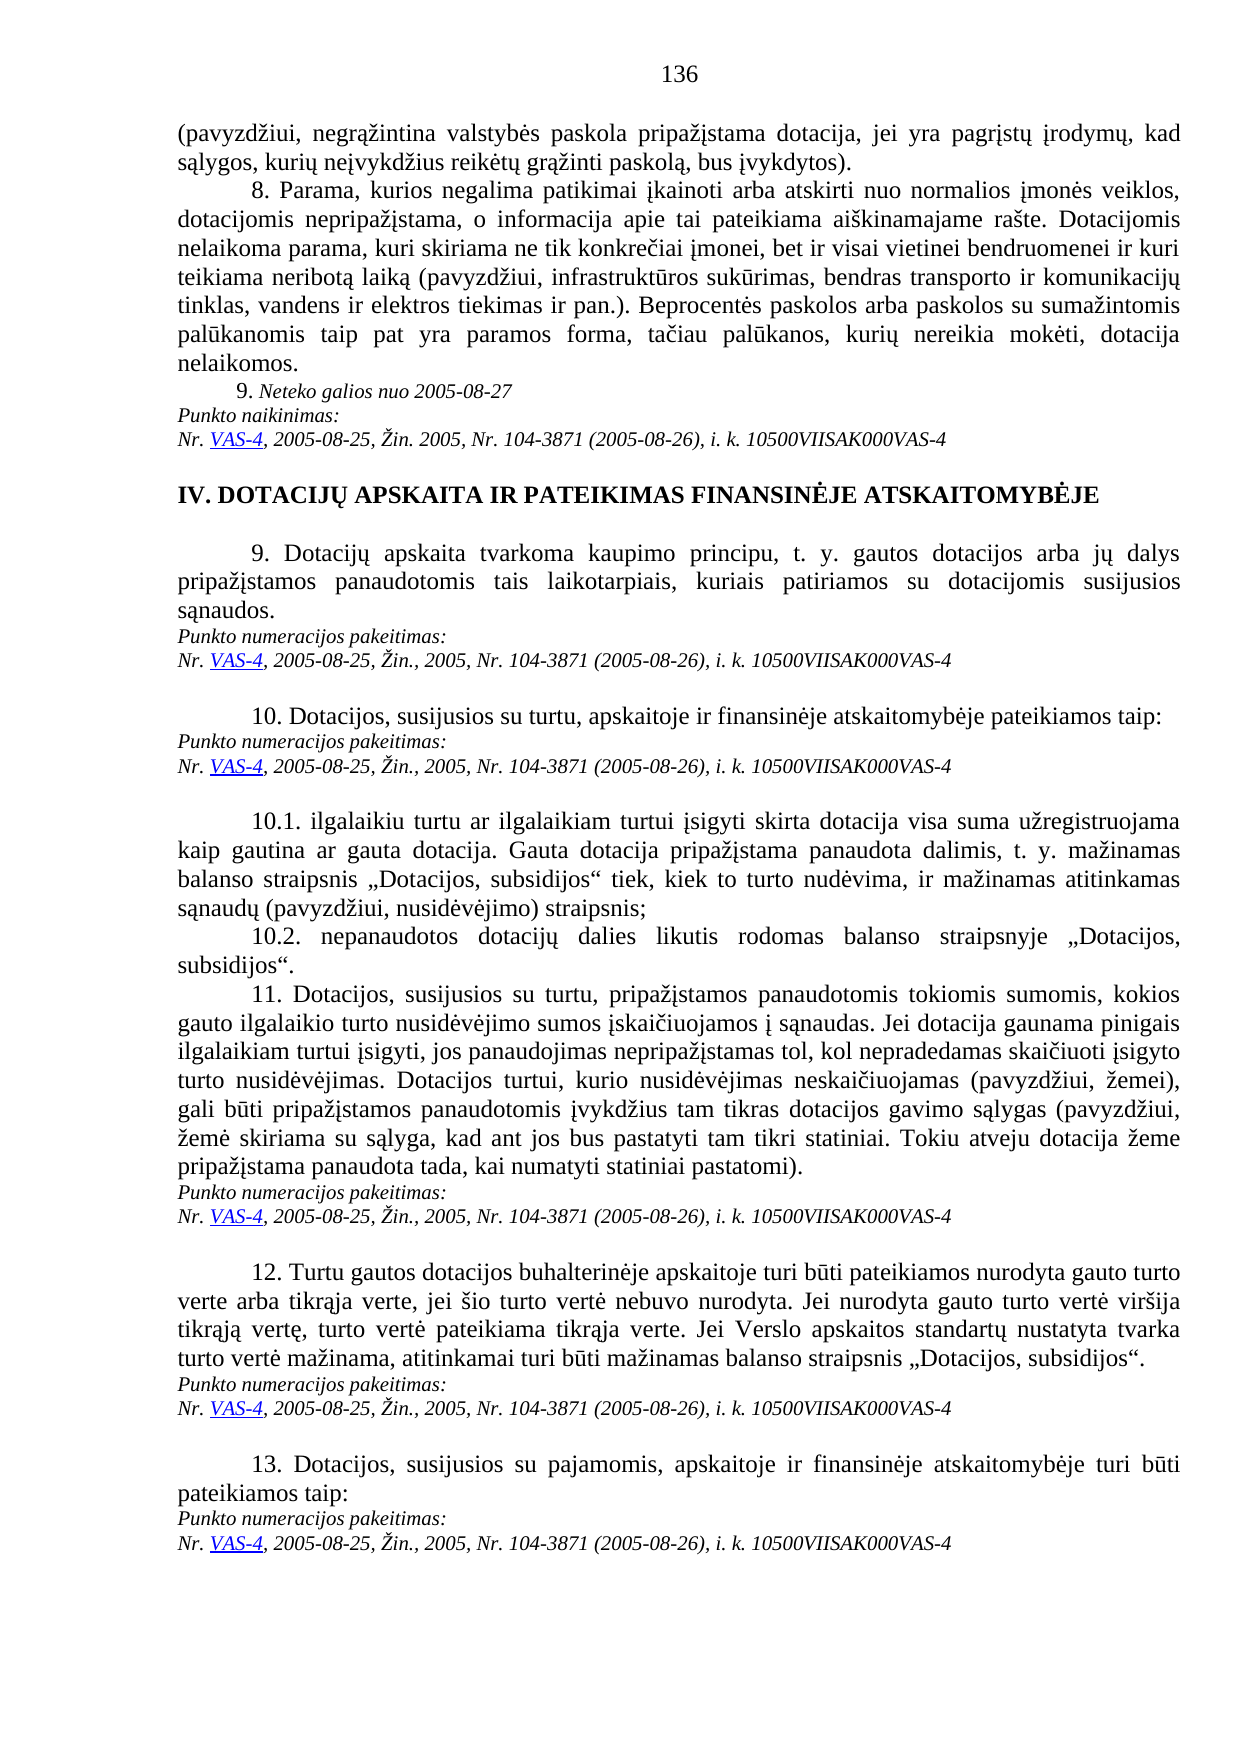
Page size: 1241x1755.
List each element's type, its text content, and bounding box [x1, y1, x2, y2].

text Punkto numeracijos pakeitimas: [177, 729, 1181, 753]
text 13. Dotacijos, susijusios su pajamomis, apskaitoje ir finansinėje atskaitomybėje turi būti pateikiamos taip: [177, 1449, 1181, 1506]
text Nr. VAS-4, 2005-08-25, Žin., 2005, Nr. 104-3871 (2005-08-26), i. k. 10500VIISAK000VAS-4 [177, 1530, 1181, 1554]
text Nr. VAS-4, 2005-08-25, Žin., 2005, Nr. 104-3871 (2005-08-26), i. k. 10500VIISAK000VAS-4 [177, 753, 1181, 778]
text 9. Neteko galios nuo 2005-08-27 [177, 377, 1181, 403]
text 11. Dotacijos, susijusios su turtu, pripažįstamos panaudotomis tokiomis sumomis, kokios gauto ilgalaikio turto nusidėvėjimo sumos įskaičiuojamos į sąnaudas. Jei dotacija gaunama pinigais ilgalaikiam turtui įsigyti, jos panaudojimas nepripažįstamas tol, kol nepradedamas skaičiuoti įsigyto turto nusidėvėjimas. Dotacijos turtui, kurio nusidėvėjimas neskaičiuojamas (pavyzdžiui, žemei), gali būti pripažįstamos panaudotomis įvykdžius tam tikras dotacijos gavimo sąlygas (pavyzdžiui, žemė skiriama su sąlyga, kad ant jos bus pastatyti tam tikri statiniai. Tokiu atveju dotacija žeme pripažįstama panaudota tada, kai numatyti statiniai pastatomi). [177, 979, 1181, 1180]
text (pavyzdžiui, negrąžintina valstybės paskola pripažįstama dotacija, jei yra pagrįstų įrodymų, kad sąlygos, kurių neįvykdžius reikėtų grąžinti paskolą, bus įvykdytos). [177, 118, 1181, 176]
text Punkto numeracijos pakeitimas: [177, 1372, 1181, 1396]
text IV. DOTACIJŲ APSKAITA IR PATEIKIMAS FINANSINĖJE ATSKAITOMYBĖJE [177, 480, 1181, 509]
text Nr. VAS-4, 2005-08-25, Žin. 2005, Nr. 104-3871 (2005-08-26), i. k. 10500VIISAK000VAS-4 [177, 427, 1181, 451]
text 10. Dotacijos, susijusios su turtu, apskaitoje ir finansinėje atskaitomybėje pateikiamos taip: [177, 701, 1181, 729]
text 10.1. ilgalaikiu turtu ar ilgalaikiam turtui įsigyti skirta dotacija visa suma užregistruojama kaip gautina ar gauta dotacija. Gauta dotacija pripažįstama panaudota dalimis, t. y. mažinamas balanso straipsnis „Dotacijos, subsidijos“ tiek, kiek to turto nudėvima, ir mažinamas atitinkamas sąnaudų (pavyzdžiui, nusidėvėjimo) straipsnis; [177, 806, 1181, 921]
text Nr. VAS-4, 2005-08-25, Žin., 2005, Nr. 104-3871 (2005-08-26), i. k. 10500VIISAK000VAS-4 [177, 1204, 1181, 1228]
text Punkto numeracijos pakeitimas: [177, 1506, 1181, 1530]
text 12. Turtu gautos dotacijos buhalterinėje apskaitoje turi būti pateikiamos nurodyta gauto turto verte arba tikrąja verte, jei šio turto vertė nebuvo nurodyta. Jei nurodyta gauto turto vertė viršija tikrąją vertę, turto vertė pateikiama tikrąja verte. Jei Verslo apskaitos standartų nustatyta tvarka turto vertė mažinama, atitinkamai turi būti mažinamas balanso straipsnis „Dotacijos, subsidijos“. [177, 1257, 1181, 1372]
text 8. Parama, kurios negalima patikimai įkainoti arba atskirti nuo normalios įmonės veiklos, dotacijomis nepripažįstama, o informacija apie tai pateikiama aiškinamajame rašte. Dotacijomis nelaikoma parama, kuri skiriama ne tik konkrečiai įmonei, bet ir visai vietinei bendruomenei ir kuri teikiama neribotą laiką (pavyzdžiui, infrastruktūros sukūrimas, bendras transporto ir komunikacijų tinklas, vandens ir elektros tiekimas ir pan.). Beprocentės paskolos arba paskolos su sumažintomis palūkanomis taip pat yra paramos forma, tačiau palūkanos, kurių nereikia mokėti, dotacija nelaikomos. [177, 176, 1181, 377]
text Punkto numeracijos pakeitimas: [177, 624, 1181, 648]
text Nr. VAS-4, 2005-08-25, Žin., 2005, Nr. 104-3871 (2005-08-26), i. k. 10500VIISAK000VAS-4 [177, 1396, 1181, 1420]
text Punkto naikinimas: [177, 403, 1181, 427]
text Punkto numeracijos pakeitimas: [177, 1180, 1181, 1204]
text Nr. VAS-4, 2005-08-25, Žin., 2005, Nr. 104-3871 (2005-08-26), i. k. 10500VIISAK000VAS-4 [177, 648, 1181, 672]
text 10.2. nepanaudotos dotacijų dalies likutis rodomas balanso straipsnyje „Dotacijos, subsidijos“. [177, 921, 1181, 979]
text 9. Dotacijų apskaita tvarkoma kaupimo principu, t. y. gautos dotacijos arba jų dalys pripažįstamos panaudotomis tais laikotarpiais, kuriais patiriamos su dotacijomis susijusios sąnaudos. [177, 538, 1181, 624]
